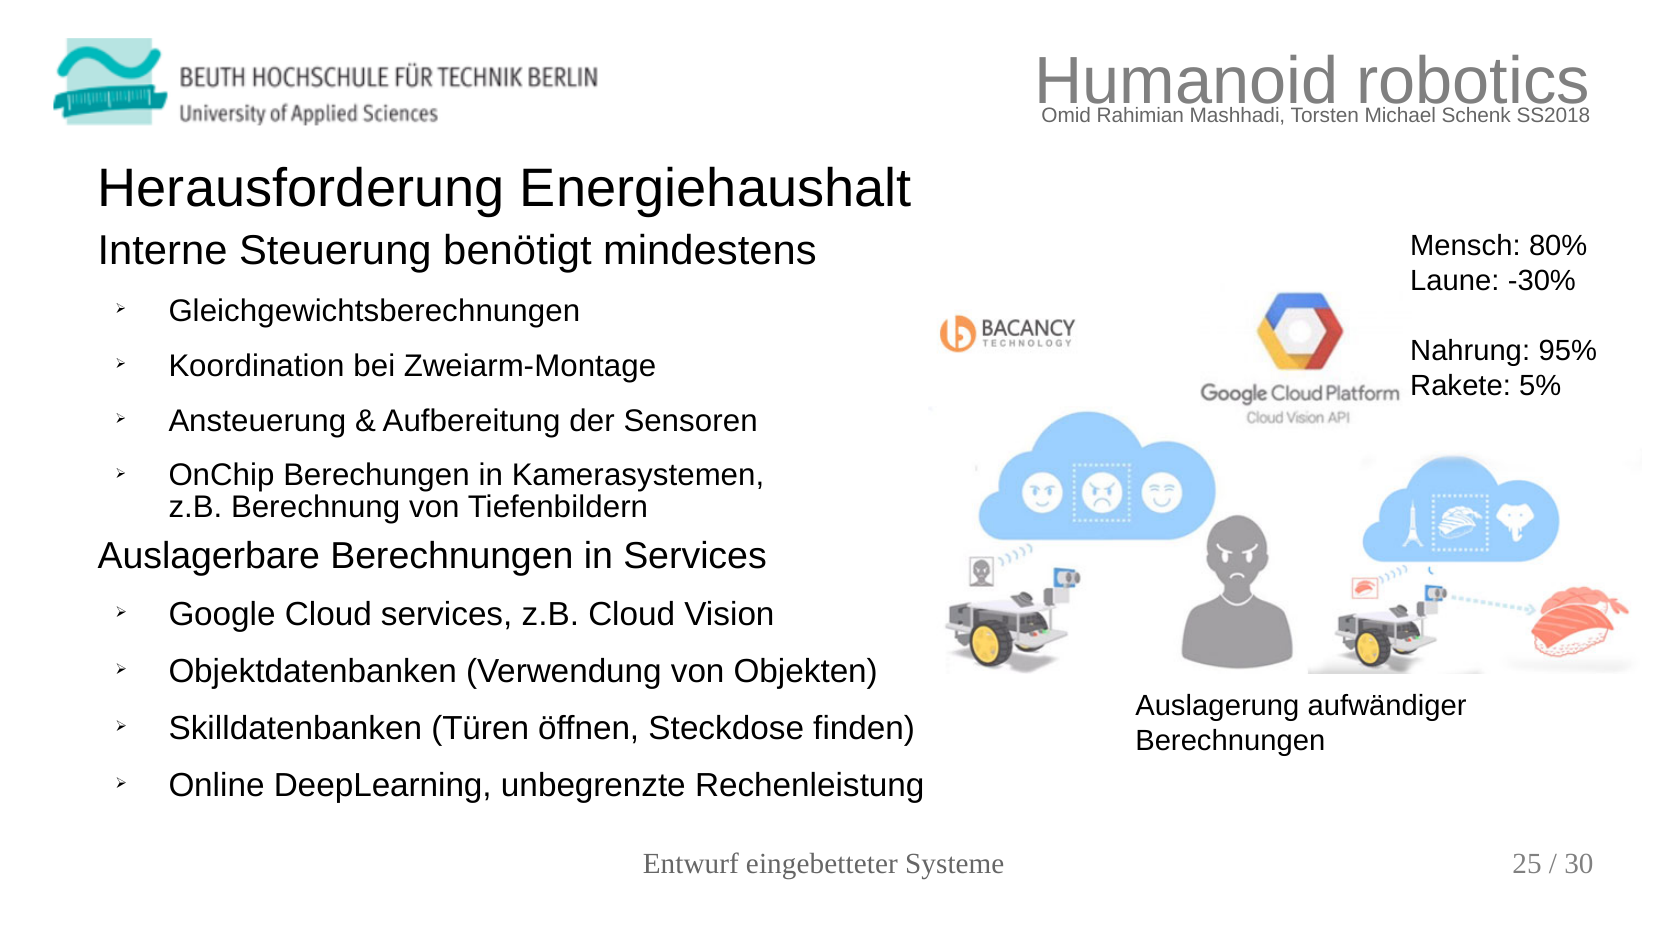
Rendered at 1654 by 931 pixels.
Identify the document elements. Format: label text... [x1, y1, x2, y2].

text_box Humanoid robotics [1020, 35, 1642, 126]
picture [928, 283, 1642, 674]
text_box Auslagerung aufwändiger Berechnungen [1120, 679, 1483, 765]
text_box Mensch: 80% Laune: -30% Nahrung: 95% Rakete: 5% [1395, 218, 1613, 409]
text_box / 30 [1526, 840, 1632, 888]
text_box Omid Rahimian Mashhadi, Torsten Michael Schenk SS2018 [1026, 96, 1611, 151]
list Interne Steuerung benötigt mindestens Gleichgewichtsberechnungen Koordination bei Zweiarm-Montage Ansteuerung & Aufbereitung der Sensoren OnChip Berechungen in Kamerasystemen, z.B. Berechnung von Tiefenbildern Auslagerbare Berechnungen in Services Google Cloud services, z.B. Cloud Vision Objektdatenbanken (Verwendung von Objekten) Skilldatenbanken (Türen öffnen, Steckdose finden) Online DeepLearning, unbegrenzte Rechenleistung [11, 223, 1146, 913]
title Herausforderung Energiehaushalt [47, 156, 1335, 213]
picture [15, 29, 661, 145]
